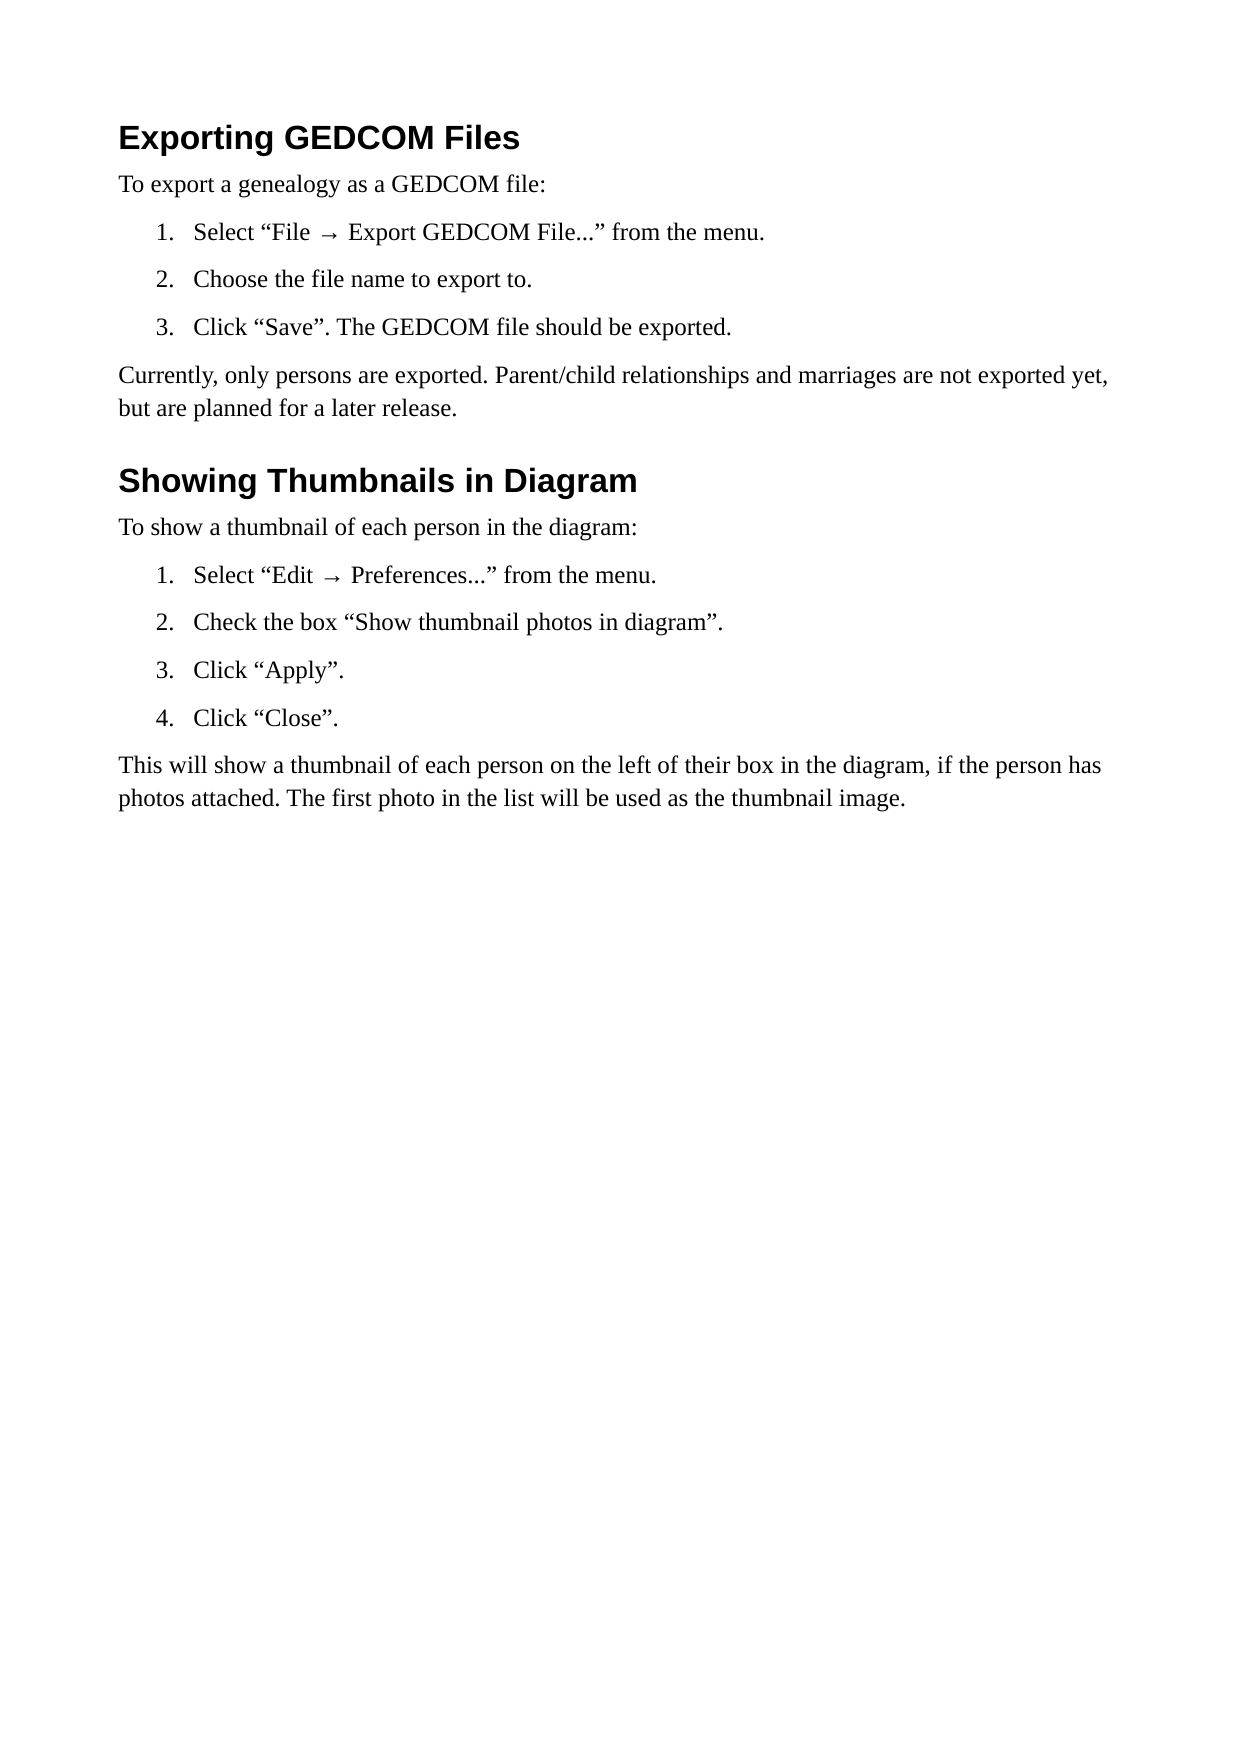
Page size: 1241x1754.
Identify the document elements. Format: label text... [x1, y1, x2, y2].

subtitle Showing Thumbnails in Diagram [118, 461, 1122, 500]
subtitle Exporting GEDCOM Files [118, 118, 1122, 157]
list Choose the file name to export to. [156, 264, 1122, 293]
list Click “Save”. The GEDCOM file should be exported. [156, 312, 1122, 341]
list Check the box “Show thumbnail photos in diagram”. [156, 607, 1122, 636]
list Click “Close”. [156, 703, 1122, 731]
list Click “Apply”. [156, 655, 1122, 684]
text Currently, only persons are exported. Parent/child relationships and marriages are not exported yet, but are planned for a later release. [118, 360, 1122, 421]
text To export a genealogy as a GEDCOM file: [118, 169, 1122, 198]
list Select “Edit → Preferences...” from the menu. [156, 560, 1122, 589]
list Select “File → Export GEDCOM File...” from the menu. [156, 217, 1122, 246]
text To show a thumbnail of each person in the diagram: [118, 512, 1122, 541]
text This will show a thumbnail of each person on the left of their box in the diagram, if the person has photos attached. The first photo in the list will be used as the thumbnail image. [118, 750, 1122, 812]
